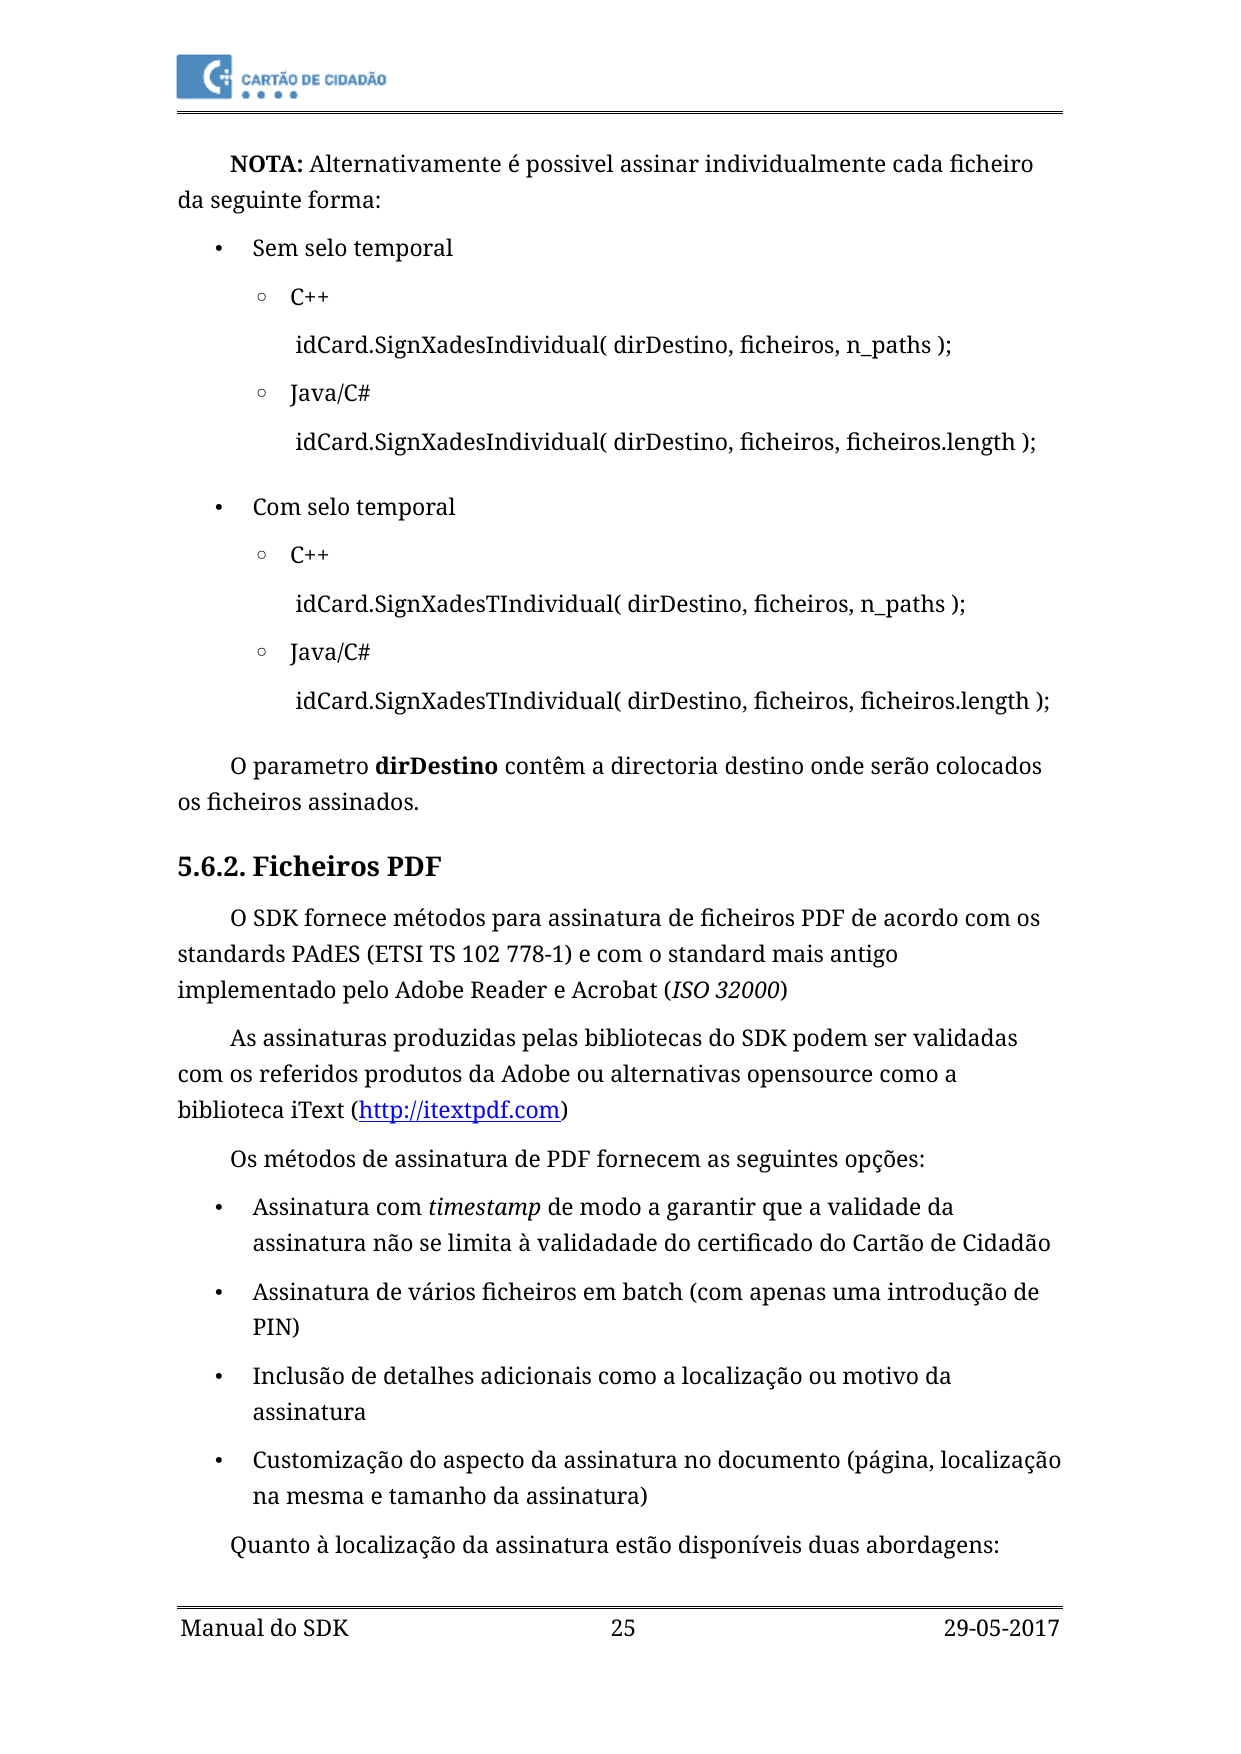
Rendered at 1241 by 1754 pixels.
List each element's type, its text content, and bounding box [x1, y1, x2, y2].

list Customização do aspecto da assinatura no documento (página, localização na mesma e tamanho da assinatura) [215, 1444, 1063, 1511]
text idCard.SignXadesIndividual( dirDestino, ficheiros, ficheiros.length ); [177, 426, 1063, 457]
text O SDK fornece métodos para assinatura de ficheiros PDF de acordo com os standards PAdES (ETSI TS 102 778-1) e com o standard mais antigo implementado pelo Adobe Reader e Acrobat (ISO 32000) [177, 902, 1063, 1005]
list Assinatura com timestamp de modo a garantir que a validade da assinatura não se limita à validadade do certificado do Cartão de Cidadão [215, 1191, 1063, 1258]
text idCard.SignXadesTIndividual( dirDestino, ficheiros, ficheiros.length ); [177, 685, 1063, 716]
list Sem selo temporal [215, 232, 1063, 263]
text Os métodos de assinatura de PDF fornecem as seguintes opções: [177, 1143, 1063, 1174]
list Com selo temporal [215, 491, 1063, 522]
list Inclusão de detalhes adicionais como a localização ou motivo da assinatura [215, 1360, 1063, 1427]
text As assinaturas produzidas pelas bibliotecas do SDK podem ser validadas com os referidos produtos da Adobe ou alternativas opensource como a biblioteca iText (http://itextpdf.com) [177, 1022, 1063, 1125]
text NOTA: Alternativamente é possivel assinar individualmente cada ficheiro da seguinte forma: [177, 148, 1063, 215]
text Quanto à localização da assinatura estão disponíveis duas abordagens: [177, 1528, 1063, 1560]
text O parametro dirDestino contêm a directoria destino onde serão colocados os ficheiros assinados. [177, 750, 1063, 817]
subtitle Ficheiros PDF [177, 847, 1063, 884]
text idCard.SignXadesIndividual( dirDestino, ficheiros, n_paths ); [177, 329, 1063, 360]
list Java/C# [252, 377, 1063, 408]
list Assinatura de vários ficheiros em batch (com apenas uma introdução de PIN) [215, 1275, 1063, 1343]
list Java/C# [252, 636, 1063, 668]
text idCard.SignXadesTIndividual( dirDestino, ficheiros, n_paths ); [177, 588, 1063, 619]
list C++ [252, 280, 1063, 312]
picture [174, 49, 428, 106]
list C++ [252, 539, 1063, 571]
